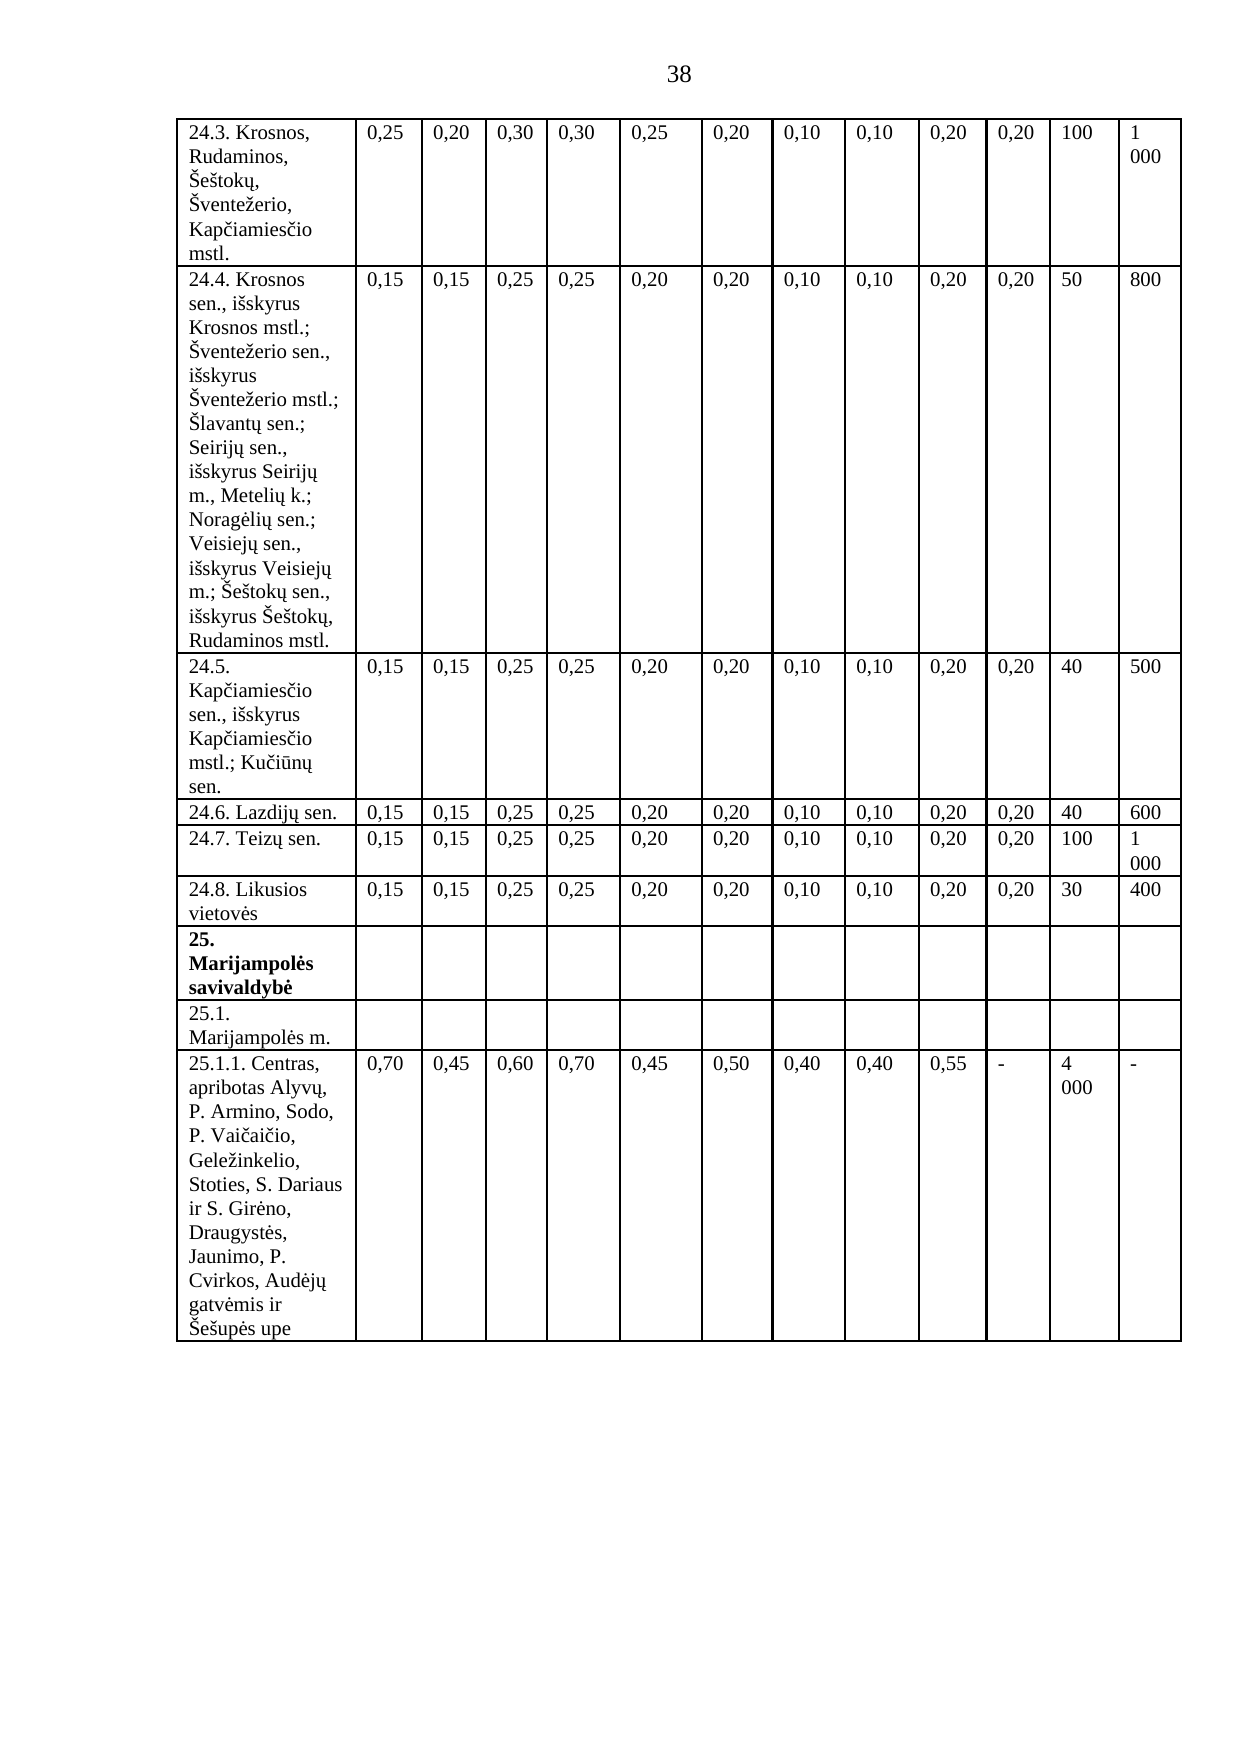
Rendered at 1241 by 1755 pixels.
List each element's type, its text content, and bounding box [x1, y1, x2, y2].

table_cell [1051, 1001, 1118, 1049]
table_cell 0,10 [846, 267, 918, 652]
table_cell 0,10 [774, 826, 844, 874]
table_cell 0,15 [357, 654, 421, 798]
table_cell 0,50 [703, 1051, 771, 1340]
table_cell 40 [1051, 654, 1118, 798]
table_cell 0,10 [846, 800, 918, 824]
table_cell 0,70 [548, 1051, 619, 1340]
table_cell 0,20 [920, 877, 985, 925]
table_cell 100 [1051, 826, 1118, 874]
table_cell [487, 927, 546, 999]
table_cell [357, 1001, 421, 1049]
table_cell - [1120, 1051, 1180, 1340]
table_cell 0,45 [621, 1051, 701, 1340]
table_cell 0,25 [487, 654, 546, 798]
table_cell [774, 1001, 844, 1049]
table_cell [357, 927, 421, 999]
table_cell 0,10 [774, 877, 844, 925]
table_cell 0,20 [423, 120, 485, 264]
table_cell 25.1. Marijampolės m. [178, 1001, 355, 1049]
table_cell 1 000 [1120, 120, 1180, 264]
table_cell 0,25 [487, 800, 546, 824]
table_cell 0,15 [423, 877, 485, 925]
table_cell 24.4. Krosnos sen., išskyrus Krosnos mstl.; Šventežerio sen., išskyrus Šventežerio mstl.; Šlavantų sen.; Seirijų sen., išskyrus Seirijų m., Metelių k.; Noragėlių sen.; Veisiejų sen., išskyrus Veisiejų m.; Šeštokų sen., išskyrus Šeštokų, Rudaminos mstl. [178, 267, 355, 652]
table_cell 0,15 [357, 800, 421, 824]
table_cell 25. Marijampolės savivaldybė [178, 927, 355, 999]
table_cell 0,70 [357, 1051, 421, 1340]
table_cell [920, 927, 985, 999]
table_cell [621, 927, 701, 999]
table_cell [988, 1001, 1049, 1049]
table_cell 24.5. Kapčiamiesčio sen., išskyrus Kapčiamiesčio mstl.; Kučiūnų sen. [178, 654, 355, 798]
table_cell [703, 1001, 771, 1049]
table_cell 0,15 [423, 267, 485, 652]
table_cell 0,25 [357, 120, 421, 264]
table_cell 0,20 [621, 800, 701, 824]
table_cell 1 000 [1120, 826, 1180, 874]
table_cell 0,20 [988, 826, 1049, 874]
table_cell 24.3. Krosnos, Rudaminos, Šeštokų, Šventežerio, Kapčiamiesčio mstl. [178, 120, 355, 264]
table_cell 400 [1120, 877, 1180, 925]
table_cell 0,10 [774, 800, 844, 824]
table_cell 0,30 [548, 120, 619, 264]
table_cell 0,55 [920, 1051, 985, 1340]
table_cell 0,15 [357, 267, 421, 652]
table_cell [988, 927, 1049, 999]
table_cell 0,25 [548, 877, 619, 925]
table_cell 0,60 [487, 1051, 546, 1340]
table_cell 24.6. Lazdijų sen. [178, 800, 355, 824]
table_cell 0,20 [703, 267, 771, 652]
table_cell 0,20 [988, 267, 1049, 652]
table_cell 0,20 [703, 826, 771, 874]
table_cell 0,40 [846, 1051, 918, 1340]
table_cell 0,20 [703, 120, 771, 264]
table_cell 50 [1051, 267, 1118, 652]
table_cell 600 [1120, 800, 1180, 824]
table_cell 0,20 [920, 267, 985, 652]
table_cell 0,30 [487, 120, 546, 264]
table_cell 0,15 [423, 826, 485, 874]
table_cell 0,25 [548, 654, 619, 798]
table_cell 0,25 [621, 120, 701, 264]
table_cell 0,15 [357, 877, 421, 925]
table_cell 30 [1051, 877, 1118, 925]
table_cell [920, 1001, 985, 1049]
table_cell [1120, 1001, 1180, 1049]
table_cell [846, 927, 918, 999]
table_cell 0,20 [621, 654, 701, 798]
table_cell 0,25 [548, 267, 619, 652]
table_cell 0,10 [846, 120, 918, 264]
table_cell 0,15 [423, 800, 485, 824]
table_cell [423, 1001, 485, 1049]
table_cell 0,15 [357, 826, 421, 874]
table_cell [1051, 927, 1118, 999]
table_cell 4 000 [1051, 1051, 1118, 1340]
table_cell 0,10 [774, 654, 844, 798]
table_cell - [988, 1051, 1049, 1340]
table_cell 0,20 [920, 654, 985, 798]
table_cell [621, 1001, 701, 1049]
table_cell 0,20 [988, 654, 1049, 798]
table_cell 0,20 [703, 654, 771, 798]
table_cell 24.7. Teizų sen. [178, 826, 355, 874]
table_cell 0,10 [846, 826, 918, 874]
table_cell 0,25 [487, 877, 546, 925]
table_cell 0,10 [774, 120, 844, 264]
table_cell 0,20 [920, 800, 985, 824]
table_cell 0,25 [487, 267, 546, 652]
table_cell 0,10 [846, 654, 918, 798]
table_cell [1120, 927, 1180, 999]
table_cell 0,10 [774, 267, 844, 652]
table_cell 0,20 [988, 877, 1049, 925]
table_cell [423, 927, 485, 999]
table_cell 0,20 [920, 120, 985, 264]
table_cell 0,20 [621, 267, 701, 652]
table_cell [774, 927, 844, 999]
table_cell 0,20 [703, 877, 771, 925]
table_cell [548, 1001, 619, 1049]
table_cell 24.8. Likusios vietovės [178, 877, 355, 925]
table_cell 0,20 [621, 826, 701, 874]
table_cell 0,25 [548, 826, 619, 874]
table_cell 0,20 [621, 877, 701, 925]
table_cell 0,45 [423, 1051, 485, 1340]
table_cell 800 [1120, 267, 1180, 652]
table_cell 0,25 [548, 800, 619, 824]
table_cell 100 [1051, 120, 1118, 264]
table_cell 0,10 [846, 877, 918, 925]
table_cell 0,20 [703, 800, 771, 824]
table_cell 0,20 [988, 800, 1049, 824]
table_cell 0,25 [487, 826, 546, 874]
table_cell 0,20 [988, 120, 1049, 264]
table_cell [703, 927, 771, 999]
table_cell [548, 927, 619, 999]
table_cell 500 [1120, 654, 1180, 798]
table_cell 0,15 [423, 654, 485, 798]
table_cell [846, 1001, 918, 1049]
table_cell 40 [1051, 800, 1118, 824]
table_cell 0,20 [920, 826, 985, 874]
table_cell 0,40 [774, 1051, 844, 1340]
table_cell 25.1.1. Centras, apribotas Alyvų, P. Armino, Sodo, P. Vaičaičio, Geležinkelio, Stoties, S. Dariaus ir S. Girėno, Draugystės, Jaunimo, P. Cvirkos, Audėjų gatvėmis ir Šešupės upe [178, 1051, 355, 1340]
table_cell [487, 1001, 546, 1049]
